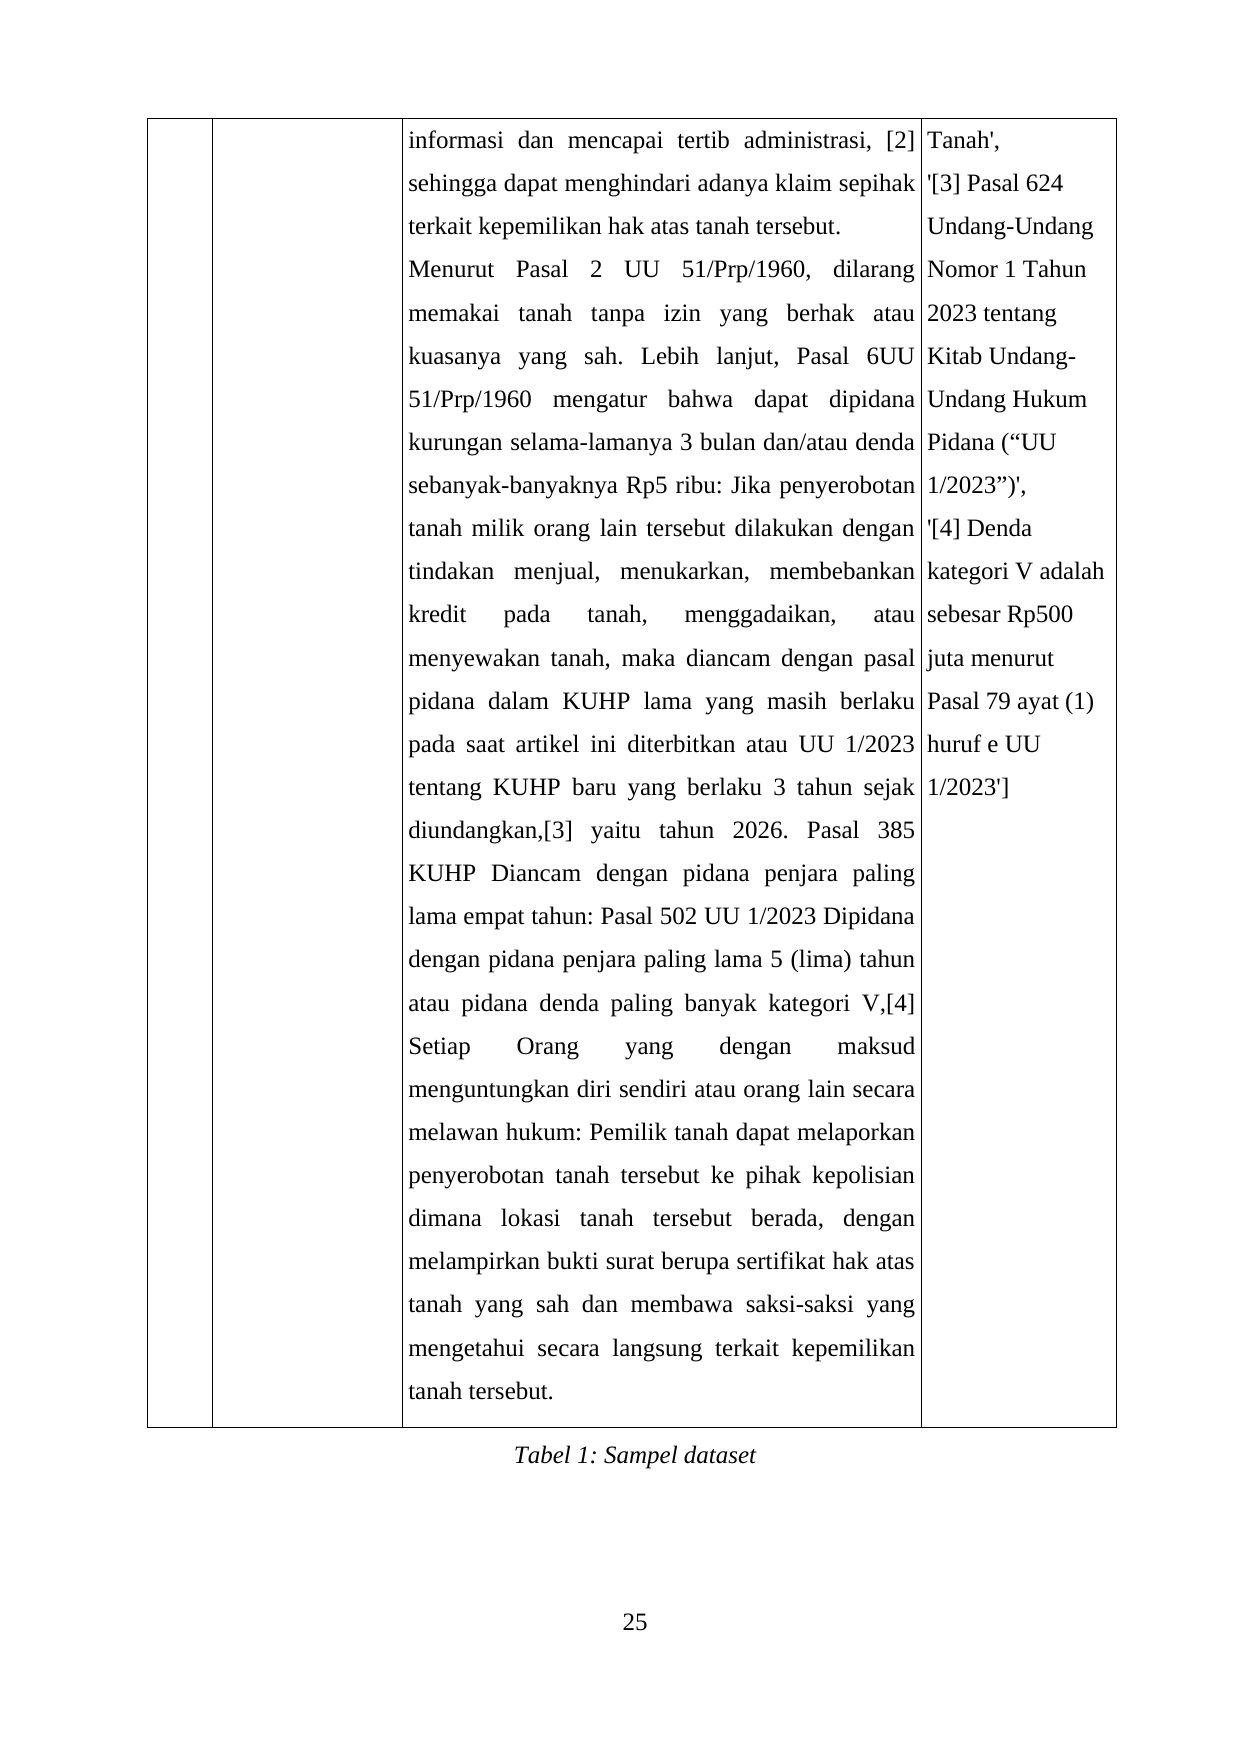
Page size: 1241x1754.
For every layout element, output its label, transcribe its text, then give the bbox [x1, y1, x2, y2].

table_cell Tanah', '[3] Pasal 624 Undang-Undang Nomor 1 Tahun 2023 tentang Kitab Undang-Undang Hukum Pidana (“UU 1/2023”)', '[4] Denda kategori V adalah sebesar Rp500 juta menurut Pasal 79 ayat (1) huruf e UU 1/2023'] [922, 119, 1116, 1427]
text Tabel 1: Sampel dataset [148, 1440, 1122, 1469]
table_cell [213, 119, 402, 1427]
table_cell informasi dan mencapai tertib administrasi, [2] sehingga dapat menghindari adanya klaim sepihak terkait kepemilikan hak atas tanah tersebut. Menurut Pasal 2 UU 51/Prp/1960, dilarang memakai tanah tanpa izin yang berhak atau kuasanya yang sah. Lebih lanjut, Pasal 6UU 51/Prp/1960 mengatur bahwa dapat dipidana kurungan selama-lamanya 3 bulan dan/atau denda sebanyak-banyaknya Rp5 ribu: Jika penyerobotan tanah milik orang lain tersebut dilakukan dengan tindakan menjual, menukarkan, membebankan kredit pada tanah, menggadaikan, atau menyewakan tanah, maka diancam dengan pasal pidana dalam KUHP lama yang masih berlaku pada saat artikel ini diterbitkan atau UU 1/2023 tentang KUHP baru yang berlaku 3 tahun sejak diundangkan,[3] yaitu tahun 2026. Pasal 385 KUHP Diancam dengan pidana penjara paling lama empat tahun: Pasal 502 UU 1/2023 Dipidana dengan pidana penjara paling lama 5 (lima) tahun atau pidana denda paling banyak kategori V,[4] Setiap Orang yang dengan maksud menguntungkan diri sendiri atau orang lain secara melawan hukum: Pemilik tanah dapat melaporkan penyerobotan tanah tersebut ke pihak kepolisian dimana lokasi tanah tersebut berada, dengan melampirkan bukti surat berupa sertifikat hak atas tanah yang sah dan membawa saksi-saksi yang mengetahui secara langsung terkait kepemilikan tanah tersebut. [403, 119, 921, 1427]
table_cell [148, 119, 212, 1427]
